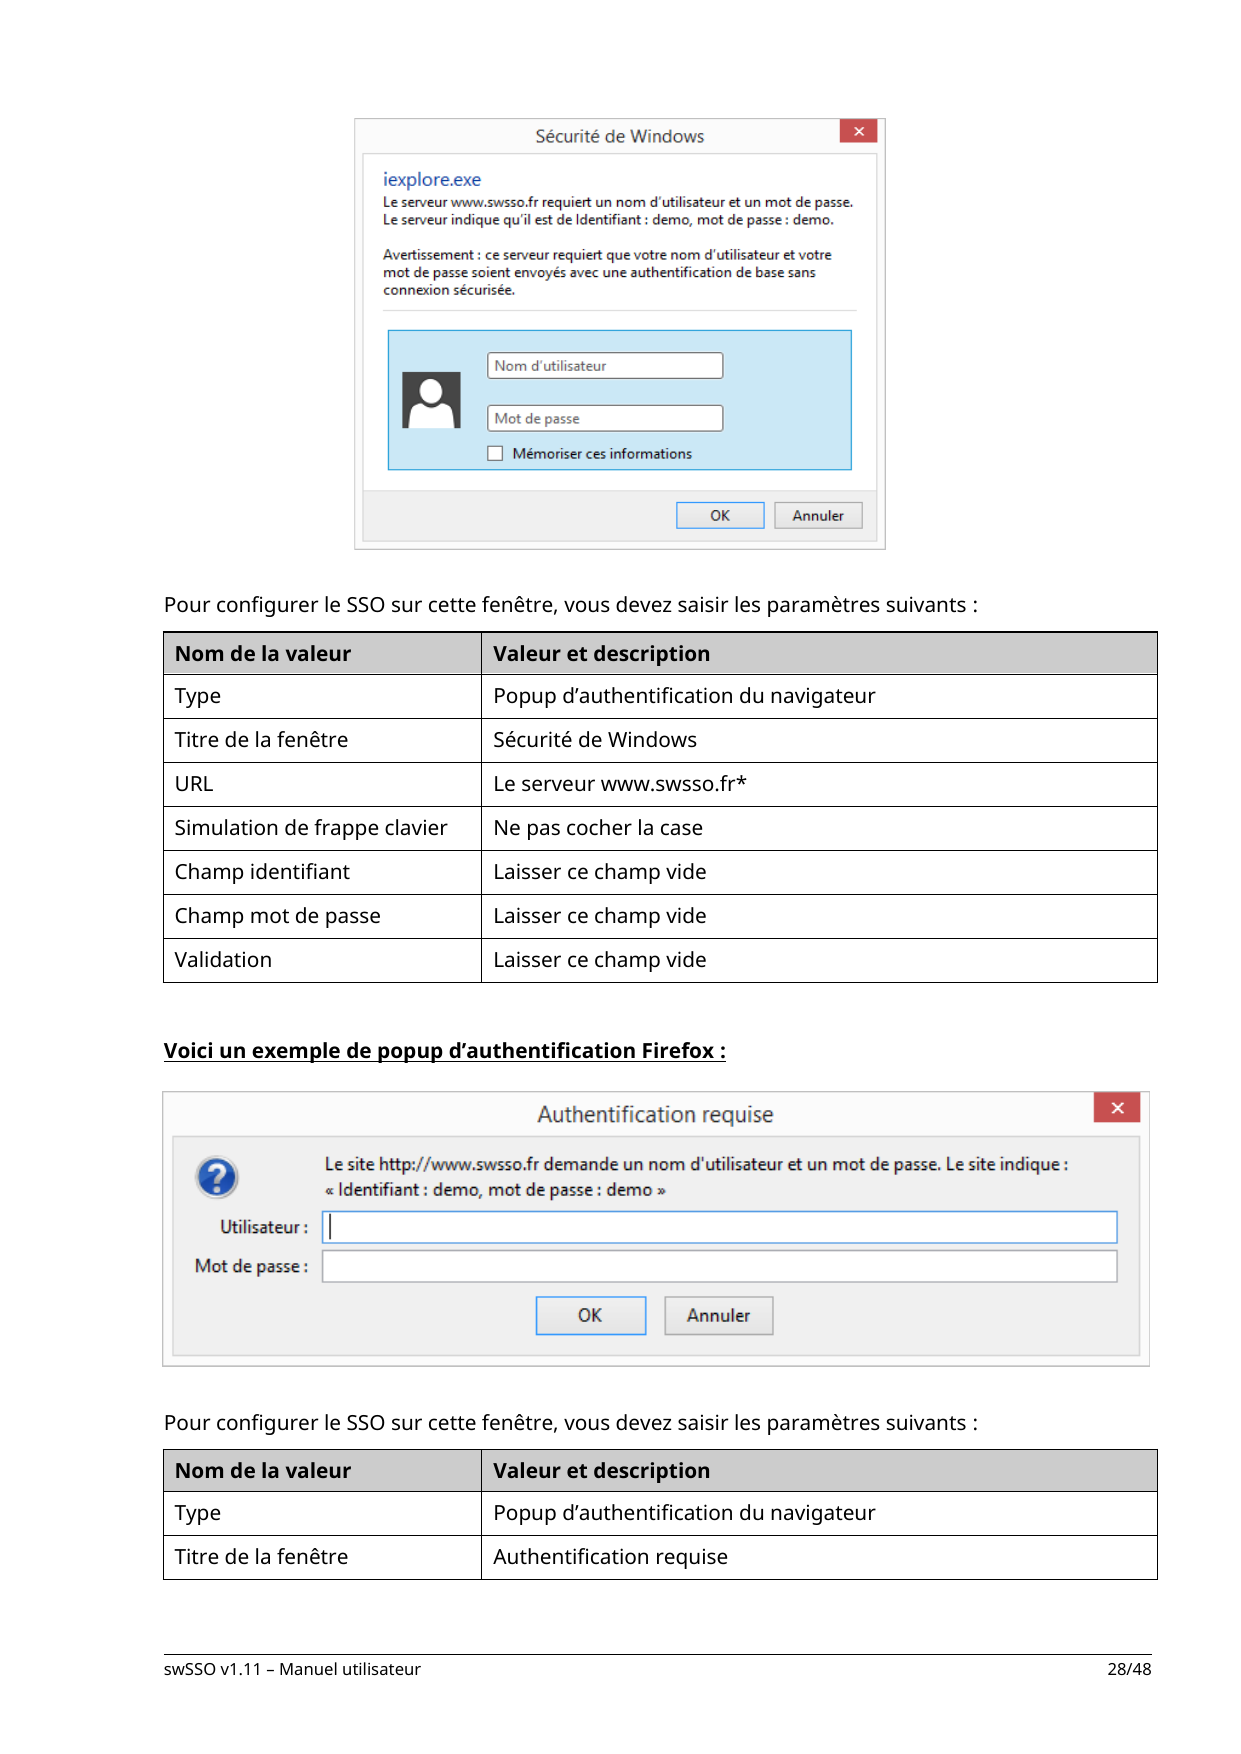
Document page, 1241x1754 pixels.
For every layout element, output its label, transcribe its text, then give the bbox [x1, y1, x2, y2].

table_cell Sécurité de Windows [482, 719, 1157, 762]
table_cell Champ mot de passe [164, 895, 481, 938]
table_cell Laisser ce champ vide [482, 939, 1157, 982]
table_cell Popup d’authentification du navigateur [482, 1492, 1157, 1534]
table_cell Titre de la fenêtre [164, 1536, 481, 1579]
picture [162, 1091, 1150, 1367]
table_cell Le serveur www.swsso.fr* [482, 763, 1157, 806]
table_header Nom de la valeur [164, 1450, 481, 1491]
table_header Valeur et description [482, 633, 1157, 673]
table_cell Popup d’authentification du navigateur [482, 675, 1157, 717]
table_cell Validation [164, 939, 481, 982]
text Pour configurer le SSO sur cette fenêtre, vous devez saisir les paramètres suivants : [164, 591, 1152, 619]
table_cell Titre de la fenêtre [164, 719, 481, 762]
table_cell URL [164, 763, 481, 806]
text Voici un exemple de popup d’authentification Firefox : [164, 1036, 1152, 1065]
table_cell Laisser ce champ vide [482, 895, 1157, 938]
table_cell Simulation de frappe clavier [164, 807, 481, 850]
table_header Nom de la valeur [164, 633, 481, 673]
text Pour configurer le SSO sur cette fenêtre, vous devez saisir les paramètres suivants : [164, 1408, 1152, 1436]
picture [354, 118, 886, 550]
table_cell Type [164, 1492, 481, 1534]
table_cell Type [164, 675, 481, 717]
table_header Valeur et description [482, 1450, 1157, 1491]
table_cell Ne pas cocher la case [482, 807, 1157, 850]
table_cell Champ identifiant [164, 851, 481, 894]
table_cell Laisser ce champ vide [482, 851, 1157, 894]
table_cell Authentification requise [482, 1536, 1157, 1579]
